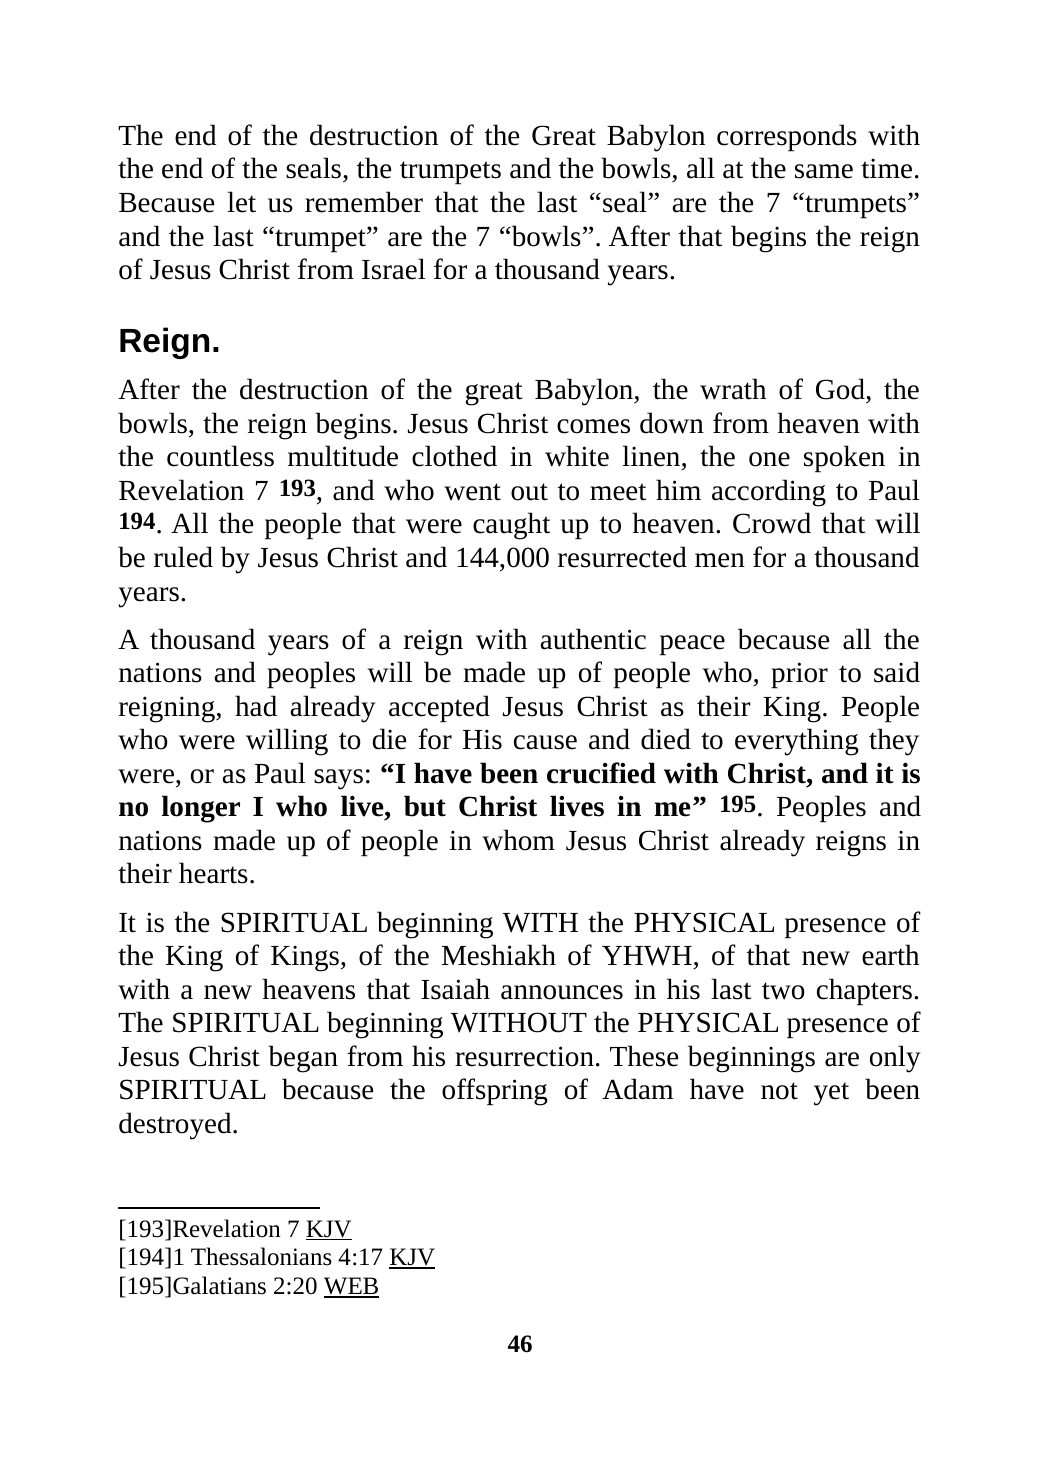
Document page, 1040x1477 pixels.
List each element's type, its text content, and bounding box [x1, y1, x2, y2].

text After the destruction of the great Babylon, the wrath of God, the bowls, the reign begins. Jesus Christ comes down from heaven with the countless multitude clothed in white linen, the one spoken in Revelation 7 , and who went out to meet him according to Paul . All the people that were caught up to heaven. Crowd that will be ruled by Jesus Christ and 144,000 resurrected men for a thousand years. [118, 372, 921, 607]
subtitle Reign. [118, 321, 921, 360]
text A thousand years of a reign with authentic peace because all the nations and peoples will be made up of people who, prior to said reigning, had already accepted Jesus Christ as their King. People who were willing to die for His cause and died to everything they were, or as Paul says: “I have been crucified with Christ, and it is no longer I who live, but Christ lives in me” . Peoples and nations made up of people in whom Jesus Christ already reigns in their hearts. [118, 622, 921, 890]
text 1 Thessalonians 4:17 KJV [118, 1242, 921, 1271]
text Galatians 2:20 WEB [118, 1271, 921, 1300]
text Revelation 7 KJV [118, 1214, 921, 1242]
text It is the SPIRITUAL beginning WITH the PHYSICAL presence of the King of Kings, of the Meshiakh of YHWH, of that new earth with a new heavens that Isaiah announces in his last two chapters. The SPIRITUAL beginning WITHOUT the PHYSICAL presence of Jesus Christ began from his resurrection. These beginnings are only SPIRITUAL because the offspring of Adam have not yet been destroyed. [118, 905, 921, 1139]
text The end of the destruction of the Great Babylon corresponds with the end of the seals, the trumpets and the bowls, all at the same time. Because let us remember that the last “seal” are the 7 “trumpets” and the last “trumpet” are the 7 “bowls”. After that begins the reign of Jesus Christ from Israel for a thousand years. [118, 118, 921, 286]
